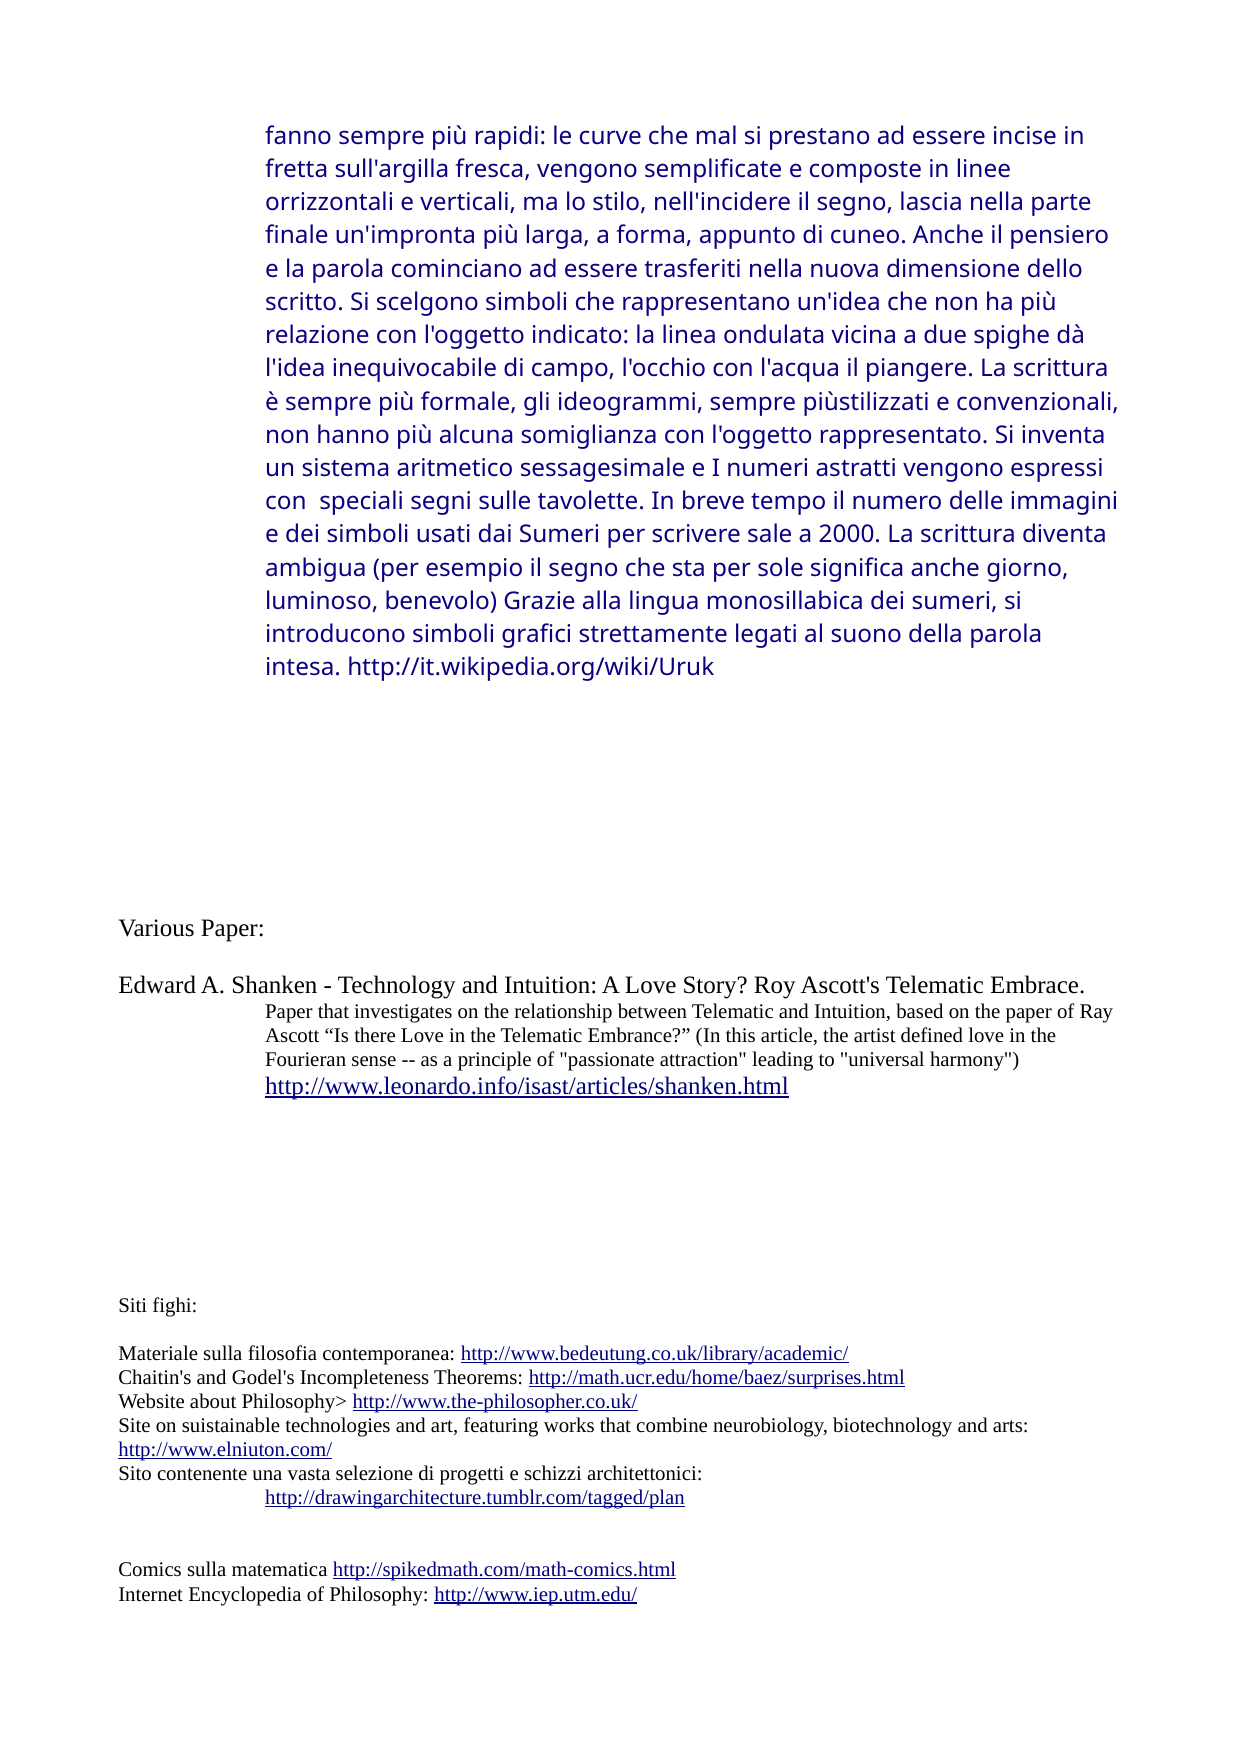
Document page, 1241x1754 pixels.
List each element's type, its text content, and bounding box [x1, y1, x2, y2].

text Internet Encyclopedia of Philosophy: http://www.iep.utm.edu/ [118, 1581, 1122, 1606]
text fanno sempre più rapidi: le curve che mal si prestano ad essere incise in fretta sull'argilla fresca, vengono semplificate e composte in linee orrizzontali e verticali, ma lo stilo, nell'incidere il segno, lascia nella parte finale un'impronta più larga, a forma, appunto di cuneo. Anche il pensiero e la parola cominciano ad essere trasferiti nella nuova dimensione dello scritto. Si scelgono simboli che rappresentano un'idea che non ha più relazione con l'oggetto indicato: la linea ondulata vicina a due spighe dà l'idea inequivocabile di campo, l'occhio con l'acqua il piangere. La scrittura è sempre più formale, gli ideogrammi, sempre piùstilizzati e convenzionali, non hanno più alcuna somiglianza con l'oggetto rappresentato. Si inventa un sistema aritmetico sessagesimale e I numeri astratti vengono espressi con speciali segni sulle tavolette. In breve tempo il numero delle immagini e dei simboli usati dai Sumeri per scrivere sale a 2000. La scrittura diventa ambigua (per esempio il segno che sta per sole significa anche giorno, luminoso, benevolo) Grazie alla lingua monosillabica dei sumeri, si introducono simboli grafici strettamente legati al suono della parola intesa. http://it.wikipedia.org/wiki/Uruk [118, 118, 1122, 683]
text Website about Philosophy> http://www.the-philosopher.co.uk/ [118, 1389, 1122, 1413]
text Various Paper: [118, 913, 1122, 942]
text Chaitin's and Godel's Incompleteness Theorems: http://math.ucr.edu/home/baez/surprises.html [118, 1365, 1122, 1389]
text Sito contenente una vasta selezione di progetti e schizzi architettonici: http://drawingarchitecture.tumblr.com/tagged/plan [118, 1461, 1122, 1509]
text Comics sulla matematica http://spikedmath.com/math-comics.html [118, 1557, 1122, 1581]
text Siti fighi: [118, 1293, 1122, 1317]
text Edward A. Shanken - Technology and Intuition: A Love Story? Roy Ascott's Telematic Embrace. Paper that investigates on the relationship between Telematic and Intuition, based on the paper of Ray Ascott “Is there Love in the Telematic Embrance?” (In this article, the artist defined love in the Fourieran sense -- as a principle of "passionate attraction" leading to "universal harmony") http://www.leonardo.info/isast/articles/shanken.html [118, 971, 1122, 1100]
text Materiale sulla filosofia contemporanea: http://www.bedeutung.co.uk/library/academic/ [118, 1341, 1122, 1365]
text Site on suistainable technologies and art, featuring works that combine neurobiology, biotechnology and arts: http://www.elniuton.com/ [118, 1413, 1122, 1461]
